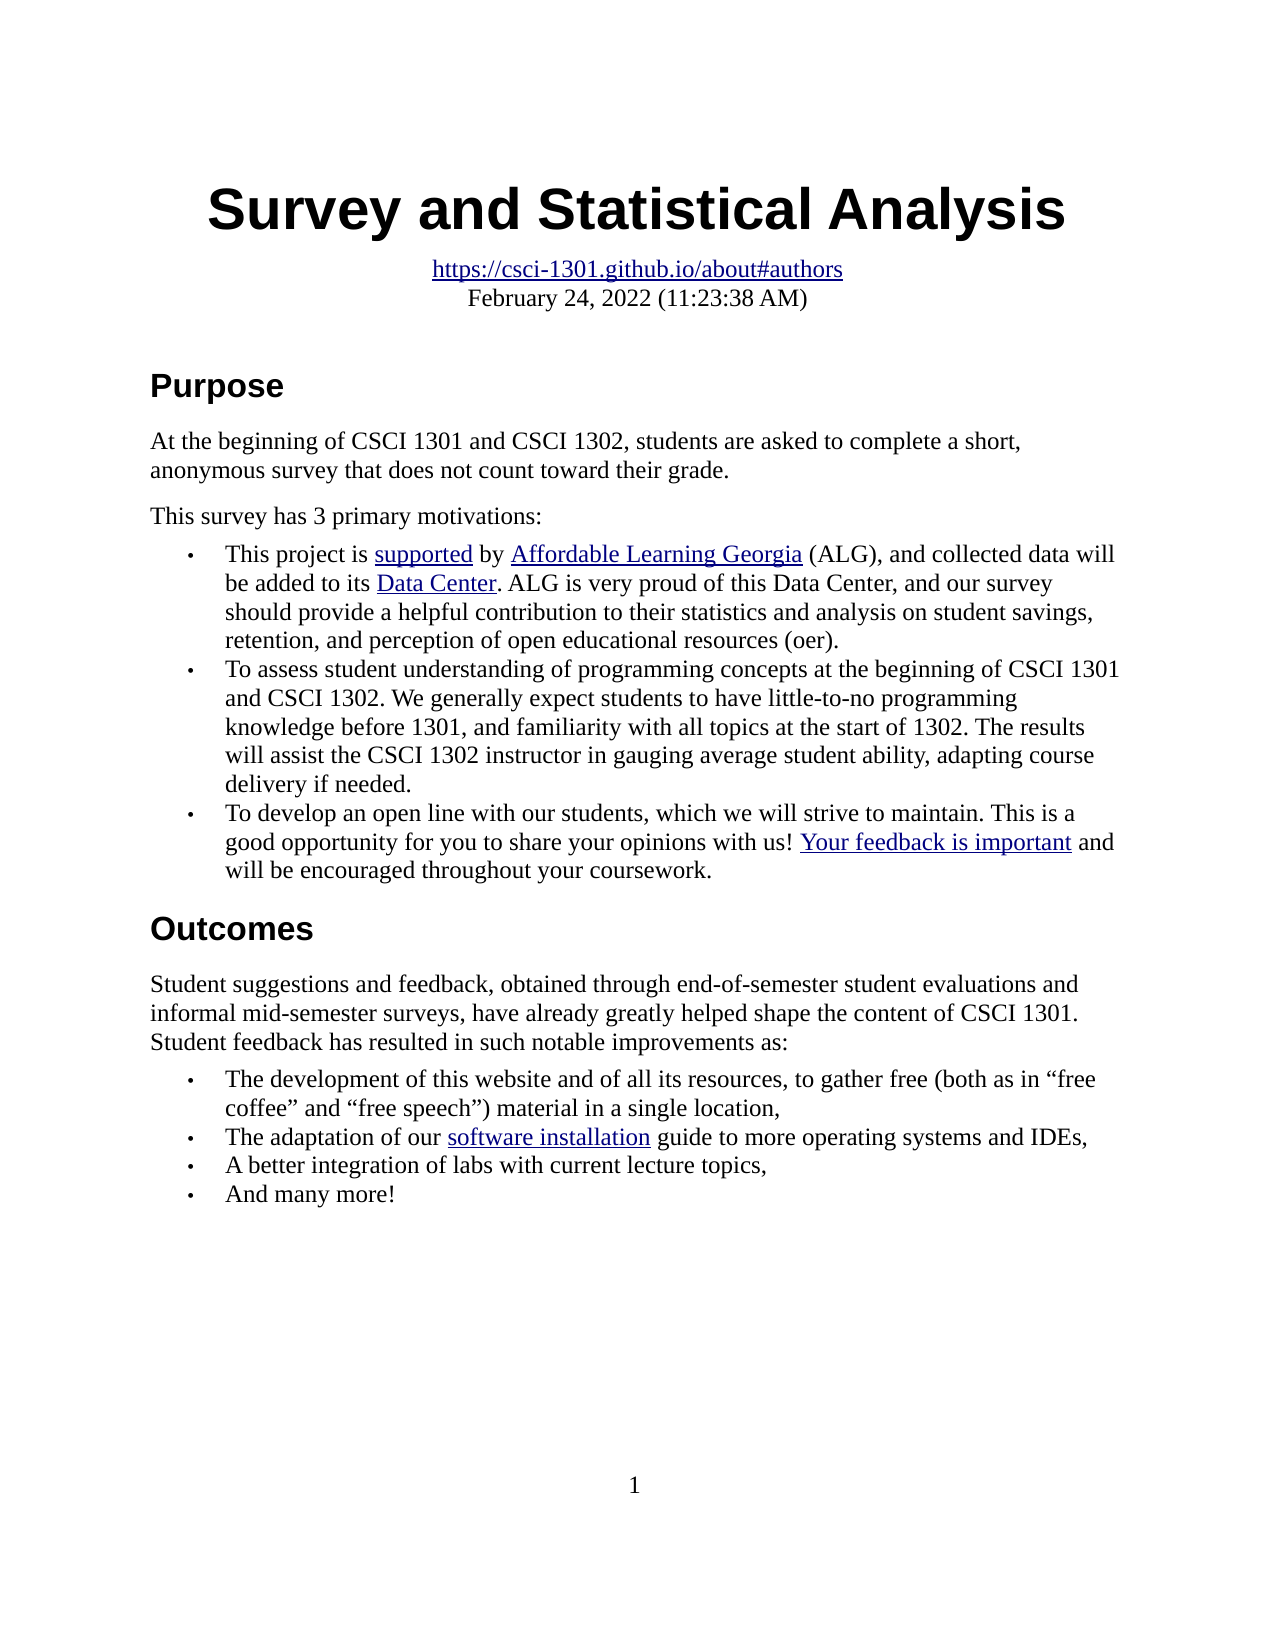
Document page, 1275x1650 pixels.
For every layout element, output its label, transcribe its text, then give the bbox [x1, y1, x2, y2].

text https://csci-1301.github.io/about#authors [150, 254, 1125, 283]
list This project is supported by Affordable Learning Georgia (ALG), and collected data will be added to its Data Center. ALG is very proud of this Data Center, and our survey should provide a helpful contribution to their statistics and analysis on student savings, retention, and perception of open educational resources (oer). [187, 539, 1125, 654]
text This survey has 3 primary motivations: [150, 501, 1125, 530]
subtitle Outcomes [150, 909, 1125, 948]
list To develop an open line with our students, which we will strive to maintain. This is a good opportunity for you to share your opinions with us! Your feedback is important and will be encouraged throughout your coursework. [187, 798, 1125, 884]
text February 24, 2022 (11:23:38 AM) [150, 283, 1125, 312]
title Survey and Statistical Analysis [150, 175, 1125, 242]
list A better integration of labs with current lecture topics, [187, 1151, 1125, 1179]
list The development of this website and of all its resources, to gather free (both as in “free coffee” and “free speech”) material in a single location, [187, 1064, 1125, 1122]
subtitle Purpose [150, 366, 1125, 404]
list And many more! [187, 1179, 1125, 1208]
list The adaptation of our software installation guide to more operating systems and IDEs, [187, 1122, 1125, 1151]
text At the beginning of CSCI 1301 and CSCI 1302, students are asked to complete a short, anonymous survey that does not count toward their grade. [150, 426, 1125, 483]
list To assess student understanding of programming concepts at the beginning of CSCI 1301 and CSCI 1302. We generally expect students to have little-to-no programming knowledge before 1301, and familiarity with all topics at the start of 1302. The results will assist the CSCI 1302 instructor in gauging average student ability, adapting course delivery if needed. [187, 654, 1125, 798]
text Student suggestions and feedback, obtained through end-of-semester student evaluations and informal mid-semester surveys, have already greatly helped shape the content of CSCI 1301. Student feedback has resulted in such notable improvements as: [150, 969, 1125, 1055]
